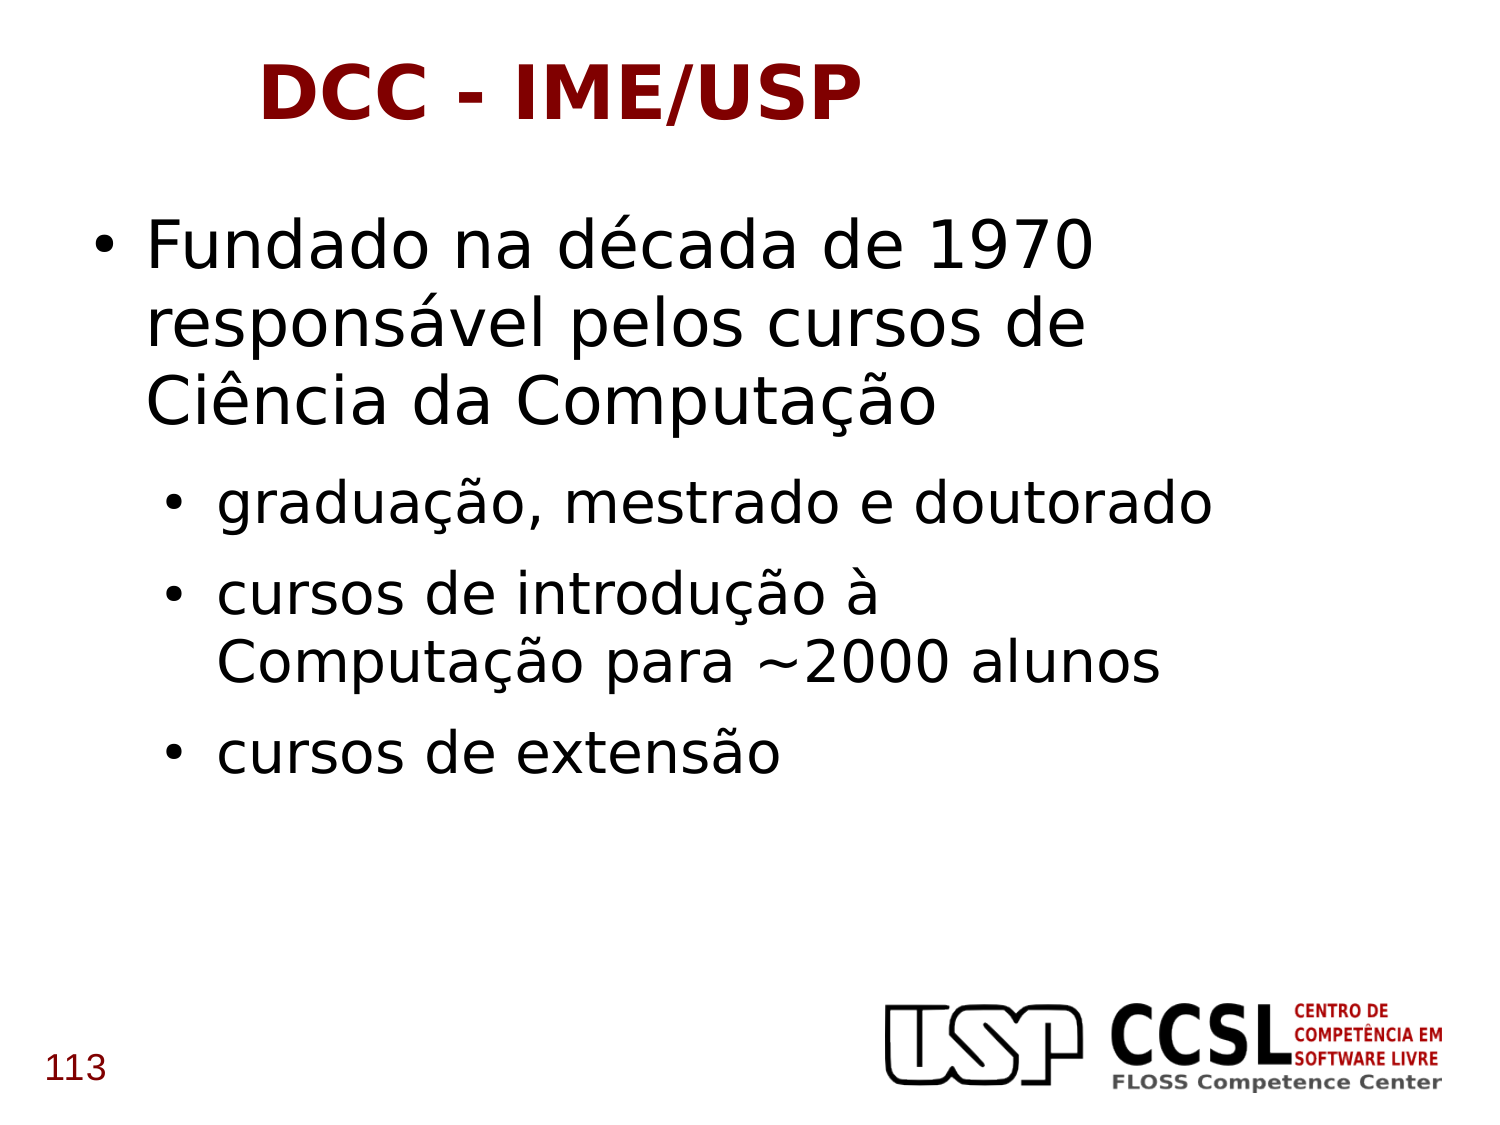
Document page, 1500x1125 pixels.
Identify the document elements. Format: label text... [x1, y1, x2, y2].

list Fundado na década de 1970 responsável pelos cursos de Ciência da Computação graduação, mestrado e doutorado cursos de introdução à Computação para ~2000 alunos cursos de extensão [75, 206, 1270, 950]
picture [885, 1003, 1442, 1093]
title DCC - IME/USP [29, 27, 1093, 160]
